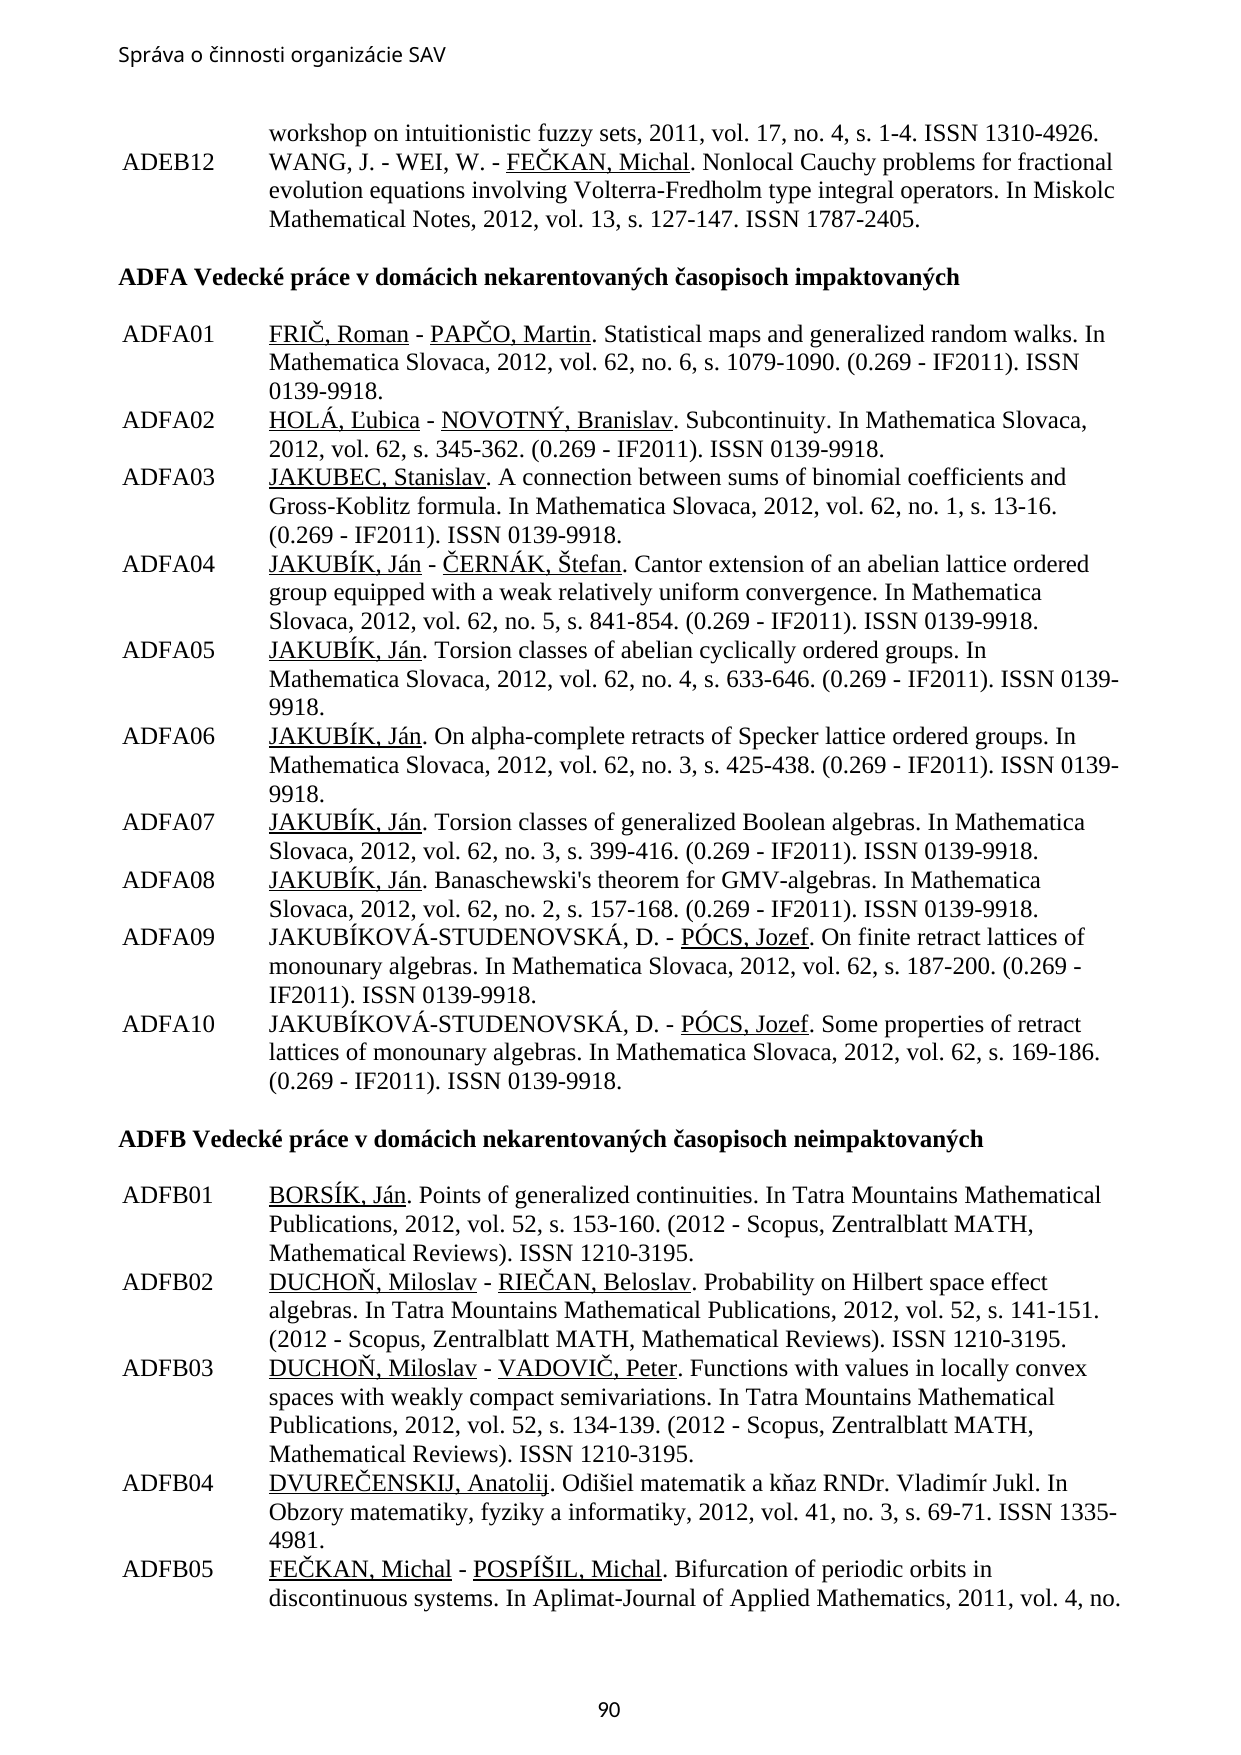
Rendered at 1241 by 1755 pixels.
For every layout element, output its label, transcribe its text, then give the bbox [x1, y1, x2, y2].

table_cell ADFA05 [122, 635, 269, 721]
table_cell ADFA03 [122, 463, 269, 549]
table_cell ADFA10 [122, 1009, 269, 1095]
table_cell ADFA02 [122, 405, 269, 462]
table_cell JAKUBÍK, Ján. On alpha-complete retracts of Specker lattice ordered groups. In Mathematica Slovaca, 2012, vol. 62, no. 3, s. 425-438. (0.269 - IF2011). ISSN 0139-9918. [269, 721, 1122, 807]
table_cell [122, 118, 269, 147]
table_cell ADFB03 [122, 1353, 269, 1468]
table_cell workshop on intuitionistic fuzzy sets, 2011, vol. 17, no. 4, s. 1-4. ISSN 1310-4926. [269, 118, 1122, 147]
table_cell ADFB04 [122, 1468, 269, 1554]
table_cell FEČKAN, Michal - POSPÍŠIL, Michal. Bifurcation of periodic orbits in discontinuous systems. In Aplimat-Journal of Applied Mathematics, 2011, vol. 4, no. [269, 1554, 1122, 1612]
table_cell ADEB12 [122, 147, 269, 233]
table_cell ADFA04 [122, 549, 269, 635]
text ADFB Vedecké práce v domácich nekarentovaných časopisoch neimpaktovaných [118, 1095, 1122, 1180]
table_cell ADFA09 [122, 923, 269, 1009]
table_cell ADFA06 [122, 721, 269, 807]
table_header BORSÍK, Ján. Points of generalized continuities. In Tatra Mountains Mathematical Publications, 2012, vol. 52, s. 153-160. (2012 - Scopus, Zentralblatt MATH, Mathematical Reviews). ISSN 1210-3195. [269, 1180, 1122, 1267]
text ADFA Vedecké práce v domácich nekarentovaných časopisoch impaktovaných [118, 233, 1122, 319]
table_cell DVUREČENSKIJ, Anatolij. Odišiel matematik a kňaz RNDr. Vladimír Jukl. In Obzory matematiky, fyziky a informatiky, 2012, vol. 41, no. 3, s. 69-71. ISSN 1335-4981. [269, 1468, 1122, 1554]
table_cell JAKUBÍK, Ján - ČERNÁK, Štefan. Cantor extension of an abelian lattice ordered group equipped with a weak relatively uniform convergence. In Mathematica Slovaca, 2012, vol. 62, no. 5, s. 841-854. (0.269 - IF2011). ISSN 0139-9918. [269, 549, 1122, 635]
table_cell JAKUBÍK, Ján. Torsion classes of generalized Boolean algebras. In Mathematica Slovaca, 2012, vol. 62, no. 3, s. 399-416. (0.269 - IF2011). ISSN 0139-9918. [269, 808, 1122, 865]
table_cell JAKUBEC, Stanislav. A connection between sums of binomial coefficients and Gross-Koblitz formula. In Mathematica Slovaca, 2012, vol. 62, no. 1, s. 13-16. (0.269 - IF2011). ISSN 0139-9918. [269, 463, 1122, 549]
table_cell WANG, J. - WEI, W. - FEČKAN, Michal. Nonlocal Cauchy problems for fractional evolution equations involving Volterra-Fredholm type integral operators. In Miskolc Mathematical Notes, 2012, vol. 13, s. 127-147. ISSN 1787-2405. [269, 147, 1122, 233]
table_cell ADFA07 [122, 808, 269, 865]
table_cell JAKUBÍKOVÁ-STUDENOVSKÁ, D. - PÓCS, Jozef. On finite retract lattices of monounary algebras. In Mathematica Slovaca, 2012, vol. 62, s. 187-200. (0.269 - IF2011). ISSN 0139-9918. [269, 923, 1122, 1009]
table_cell JAKUBÍK, Ján. Banaschewski's theorem for GMV-algebras. In Mathematica Slovaca, 2012, vol. 62, no. 2, s. 157-168. (0.269 - IF2011). ISSN 0139-9918. [269, 865, 1122, 922]
table_cell DUCHOŇ, Miloslav - RIEČAN, Beloslav. Probability on Hilbert space effect algebras. In Tatra Mountains Mathematical Publications, 2012, vol. 52, s. 141-151. (2012 - Scopus, Zentralblatt MATH, Mathematical Reviews). ISSN 1210-3195. [269, 1267, 1122, 1353]
table_cell DUCHOŇ, Miloslav - VADOVIČ, Peter. Functions with values in locally convex spaces with weakly compact semivariations. In Tatra Mountains Mathematical Publications, 2012, vol. 52, s. 134-139. (2012 - Scopus, Zentralblatt MATH, Mathematical Reviews). ISSN 1210-3195. [269, 1353, 1122, 1468]
table_header ADFA01 [122, 319, 269, 405]
table_cell ADFB05 [122, 1554, 269, 1612]
table_cell JAKUBÍKOVÁ-STUDENOVSKÁ, D. - PÓCS, Jozef. Some properties of retract lattices of monounary algebras. In Mathematica Slovaca, 2012, vol. 62, s. 169-186. (0.269 - IF2011). ISSN 0139-9918. [269, 1009, 1122, 1095]
table_header ADFB01 [122, 1180, 269, 1267]
table_cell ADFA08 [122, 865, 269, 922]
table_cell ADFB02 [122, 1267, 269, 1353]
table_cell HOLÁ, Ľubica - NOVOTNÝ, Branislav. Subcontinuity. In Mathematica Slovaca, 2012, vol. 62, s. 345-362. (0.269 - IF2011). ISSN 0139-9918. [269, 405, 1122, 462]
table_cell JAKUBÍK, Ján. Torsion classes of abelian cyclically ordered groups. In Mathematica Slovaca, 2012, vol. 62, no. 4, s. 633-646. (0.269 - IF2011). ISSN 0139-9918. [269, 635, 1122, 721]
table_header FRIČ, Roman - PAPČO, Martin. Statistical maps and generalized random walks. In Mathematica Slovaca, 2012, vol. 62, no. 6, s. 1079-1090. (0.269 - IF2011). ISSN 0139-9918. [269, 319, 1122, 405]
